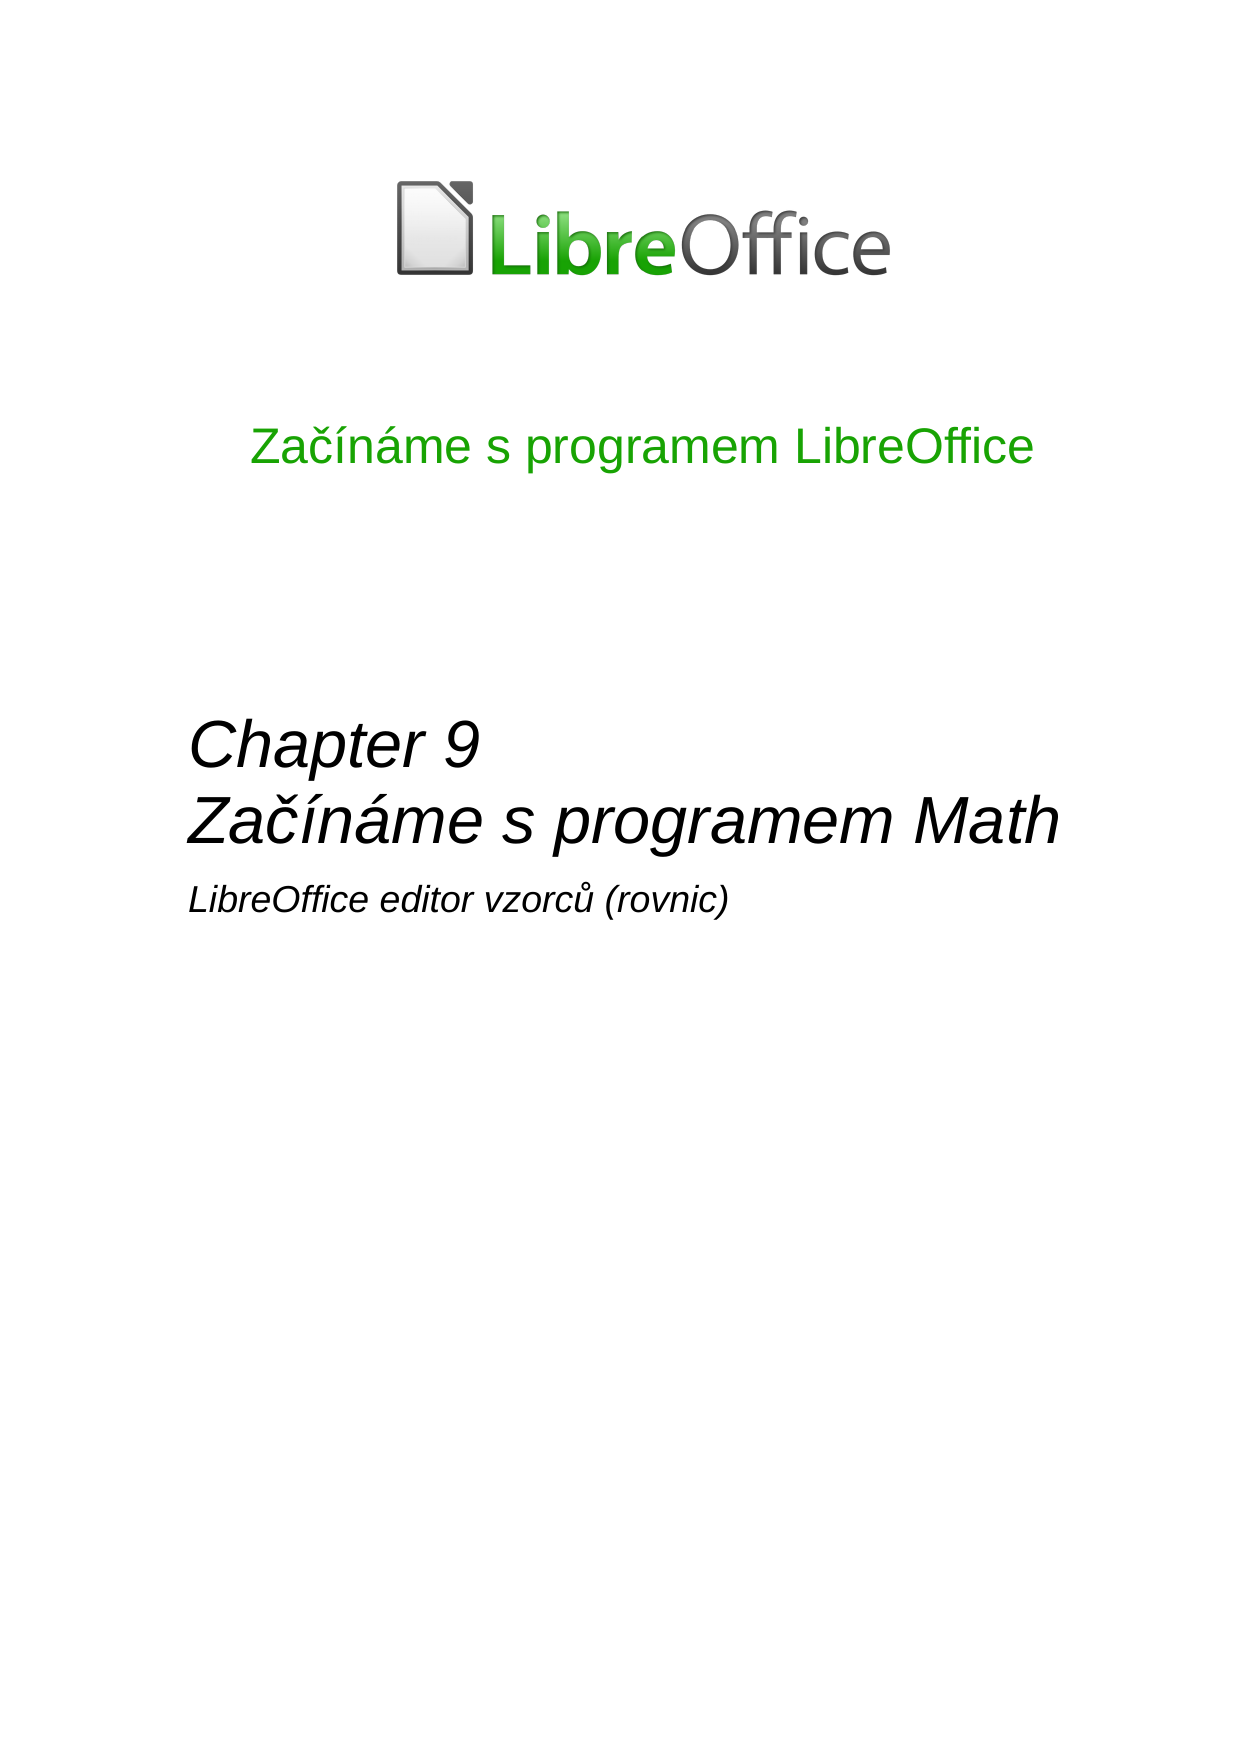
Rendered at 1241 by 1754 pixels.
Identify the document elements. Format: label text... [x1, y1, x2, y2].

title Chapter 9 Začínáme s programem Math [188, 705, 1098, 858]
subtitle LibreOffice editor vzorců (rovnic) [188, 877, 1098, 921]
picture [392, 177, 893, 282]
text Začínáme s programem LibreOffice [188, 416, 1098, 474]
